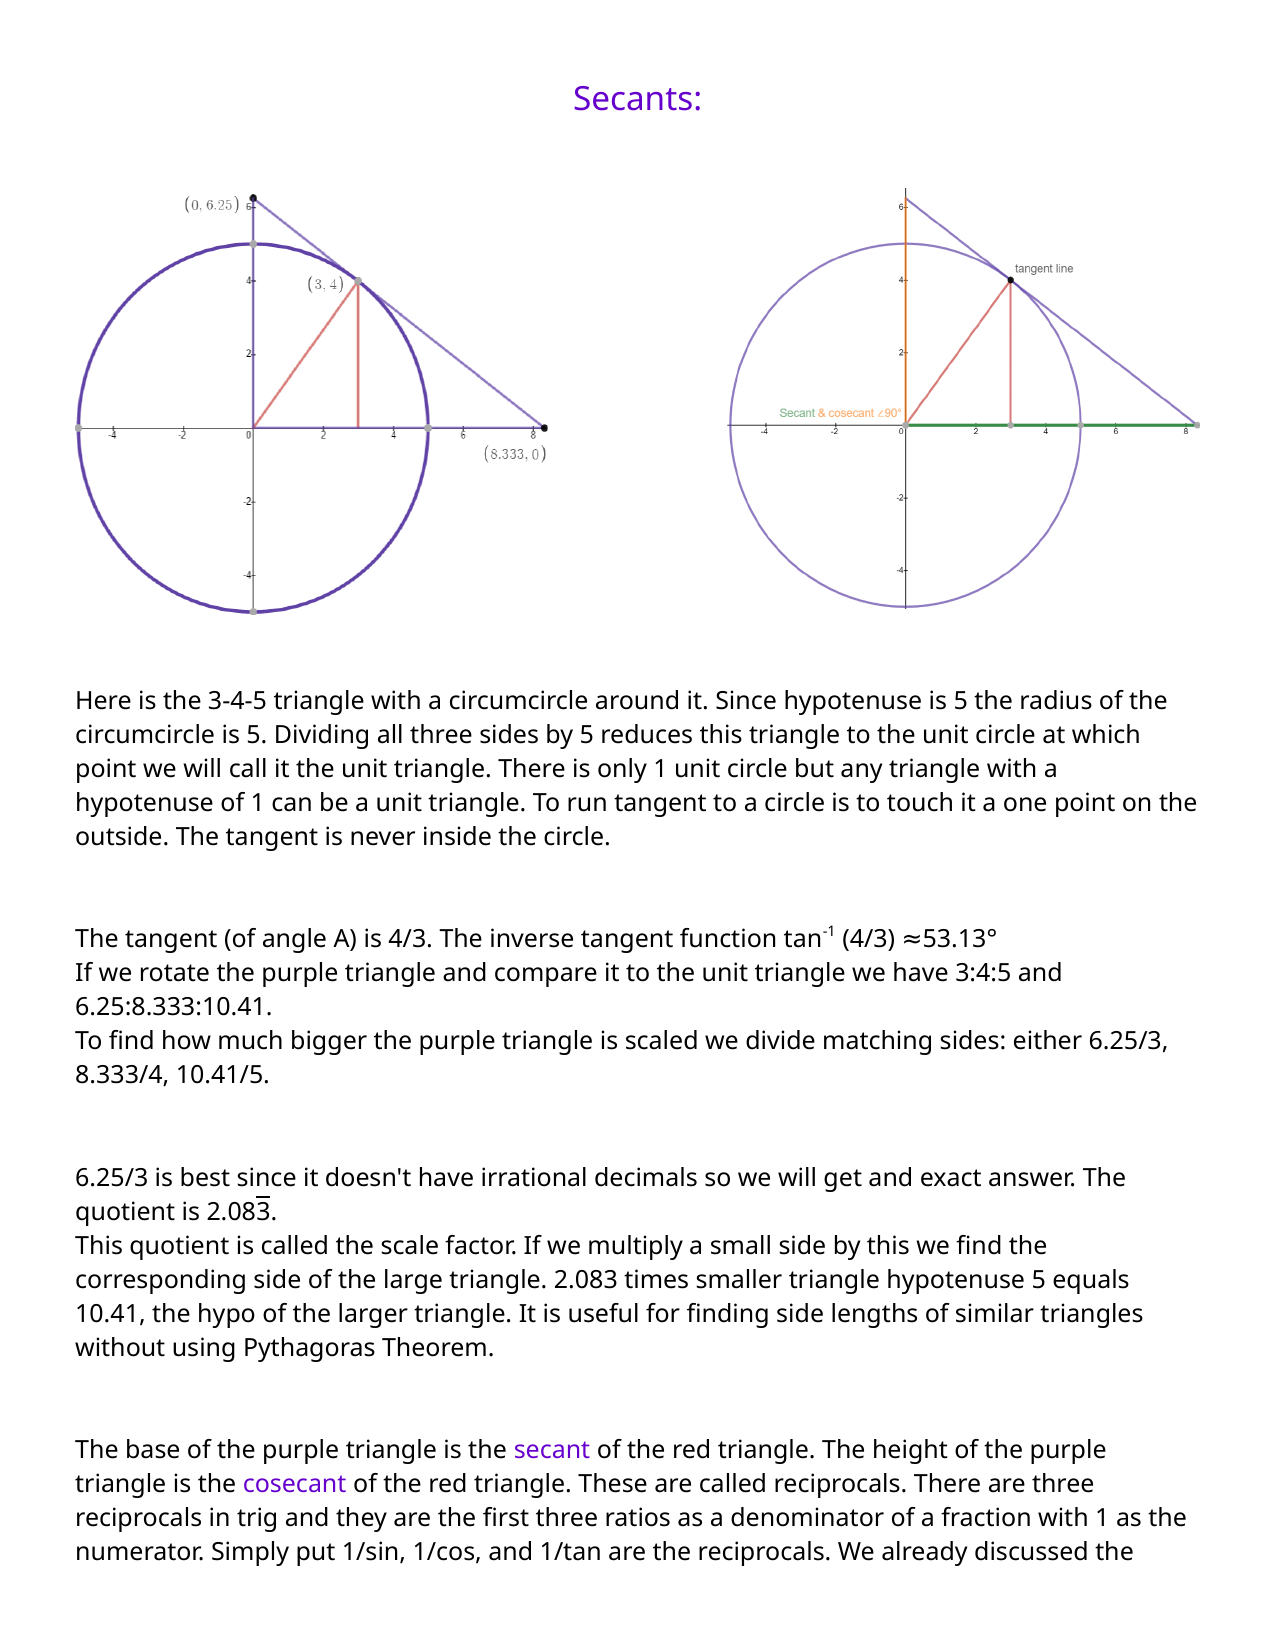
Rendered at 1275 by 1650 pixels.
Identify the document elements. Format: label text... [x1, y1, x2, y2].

text To find how much bigger the purple triangle is scaled we divide matching sides: either 6.25/3, 8.333/4, 10.41/5. [75, 1023, 1200, 1091]
text Secants: [75, 75, 1200, 120]
text If we rotate the purple triangle and compare it to the unit triangle we have 3:4:5 and 6.25:8.333:10.41. [75, 955, 1200, 1023]
text 6.25/3 is best since it doesn't have irrational decimals so we will get and exact answer. The quotient is 2.083. [75, 1159, 1200, 1227]
picture [75, 194, 548, 615]
text Here is the 3-4-5 triangle with a circumcircle around it. Since hypotenuse is 5 the radius of the circumcircle is 5. Dividing all three sides by 5 reduces this triangle to the unit circle at which point we will call it the unit triangle. There is only 1 unit circle but any triangle with a hypotenuse of 1 can be a unit triangle. To run tangent to a circle is to touch it a one point on the outside. The tangent is never inside the circle. [75, 682, 1200, 853]
picture [727, 188, 1200, 609]
text This quotient is called the scale factor. If we multiply a small side by this we find the corresponding side of the large triangle. 2.083 times smaller triangle hypotenuse 5 equals 10.41, the hypo of the larger triangle. It is useful for finding side lengths of similar triangles without using Pythagoras Theorem. [75, 1227, 1200, 1364]
text The tangent (of angle A) is 4/3. The inverse tangent function tan-1 (4/3) ≈53.13° [75, 921, 1200, 955]
text The base of the purple triangle is the secant of the red triangle. The height of the purple triangle is the cosecant of the red triangle. These are called reciprocals. There are three reciprocals in trig and they are the first three ratios as a denominator of a fraction with 1 as the numerator. Simply put 1/sin, 1/cos, and 1/tan are the reciprocals. We already discussed the [75, 1432, 1200, 1568]
